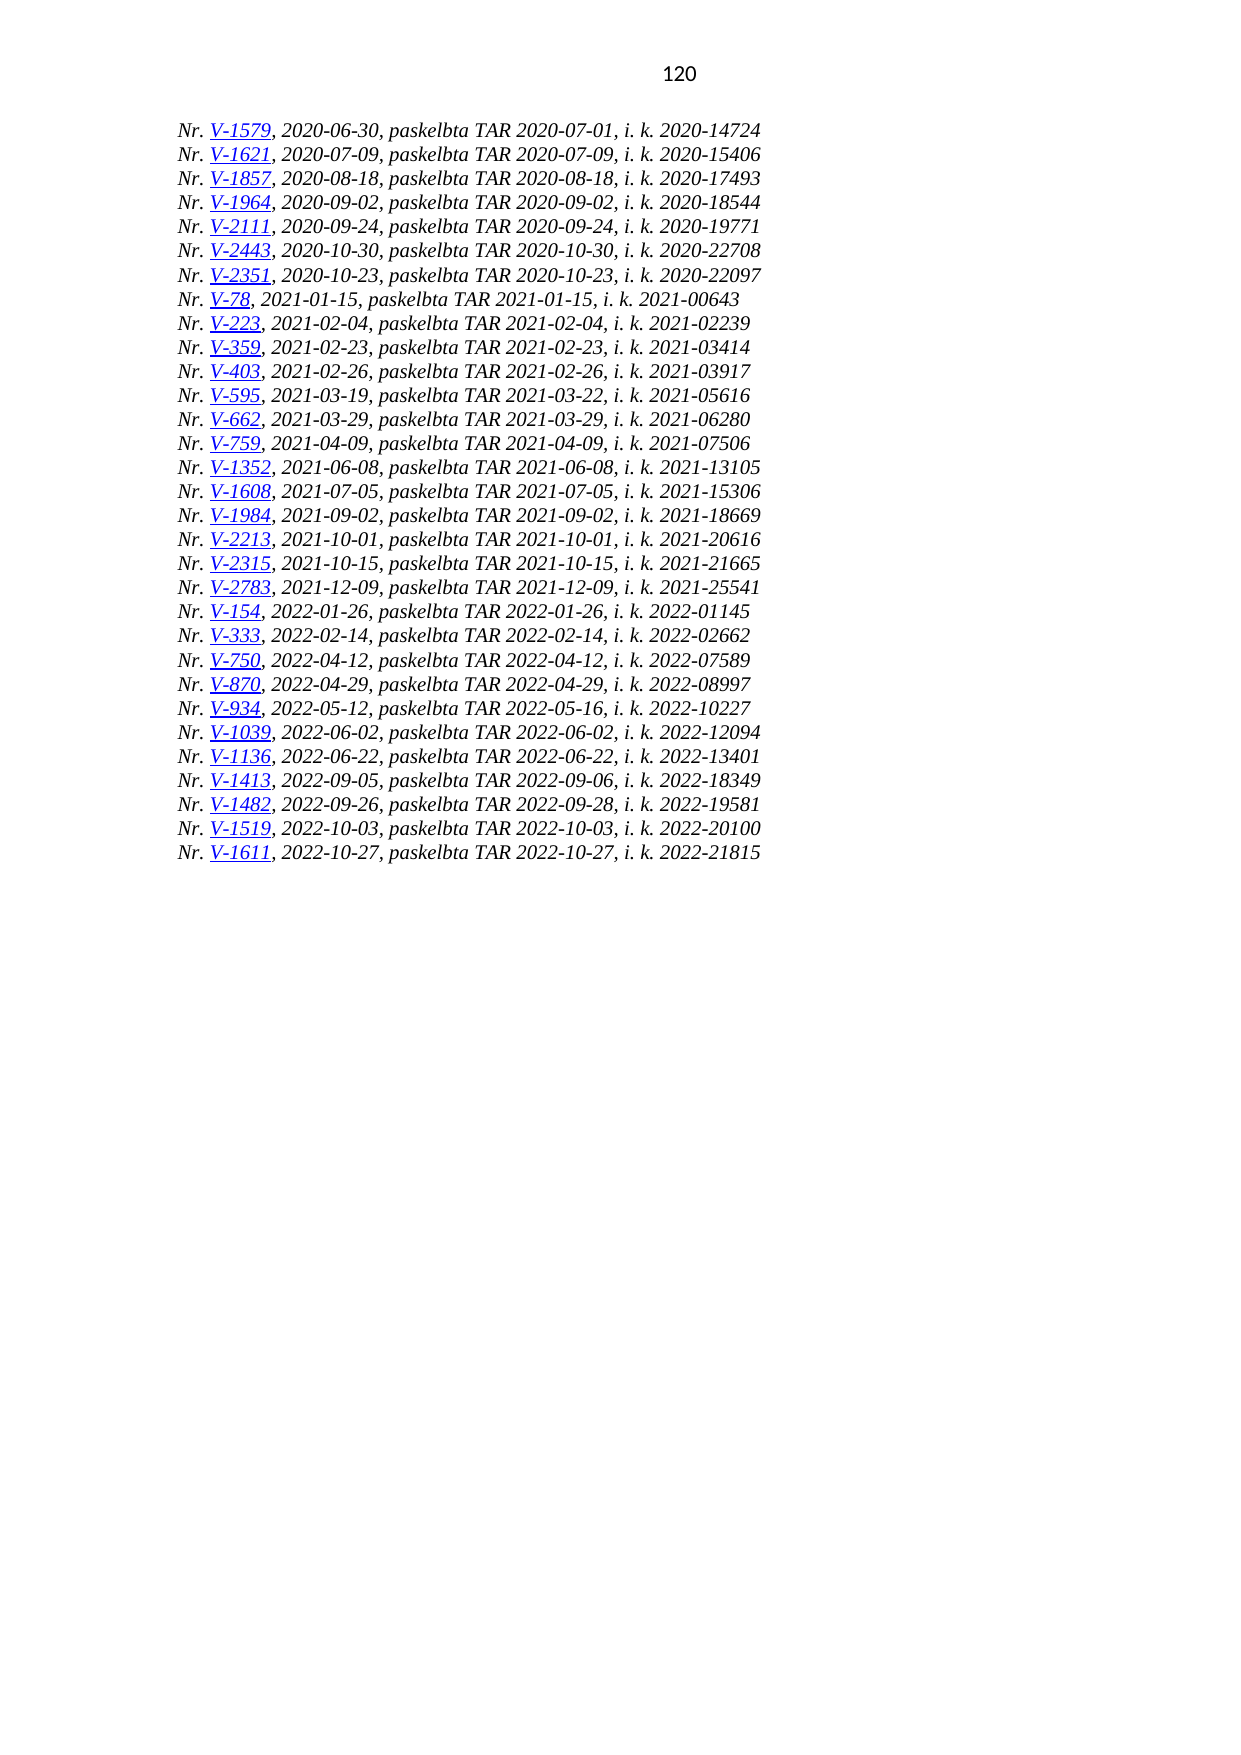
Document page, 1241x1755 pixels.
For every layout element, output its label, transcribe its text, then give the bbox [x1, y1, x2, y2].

text Nr. V-934, 2022-05-12, paskelbta TAR 2022-05-16, i. k. 2022-10227 [177, 696, 1181, 720]
text Nr. V-223, 2021-02-04, paskelbta TAR 2021-02-04, i. k. 2021-02239 [177, 311, 1181, 335]
text Nr. V-759, 2021-04-09, paskelbta TAR 2021-04-09, i. k. 2021-07506 [177, 431, 1181, 455]
text Nr. V-1621, 2020-07-09, paskelbta TAR 2020-07-09, i. k. 2020-15406 [177, 142, 1181, 166]
text Nr. V-595, 2021-03-19, paskelbta TAR 2021-03-22, i. k. 2021-05616 [177, 383, 1181, 407]
text Nr. V-1413, 2022-09-05, paskelbta TAR 2022-09-06, i. k. 2022-18349 [177, 768, 1181, 792]
text Nr. V-1039, 2022-06-02, paskelbta TAR 2022-06-02, i. k. 2022-12094 [177, 720, 1181, 744]
text Nr. V-1519, 2022-10-03, paskelbta TAR 2022-10-03, i. k. 2022-20100 [177, 816, 1181, 840]
text Nr. V-1857, 2020-08-18, paskelbta TAR 2020-08-18, i. k. 2020-17493 [177, 166, 1181, 190]
text Nr. V-1579, 2020-06-30, paskelbta TAR 2020-07-01, i. k. 2020-14724 [177, 118, 1181, 142]
text Nr. V-2213, 2021-10-01, paskelbta TAR 2021-10-01, i. k. 2021-20616 [177, 527, 1181, 551]
text Nr. V-662, 2021-03-29, paskelbta TAR 2021-03-29, i. k. 2021-06280 [177, 407, 1181, 431]
text Nr. V-403, 2021-02-26, paskelbta TAR 2021-02-26, i. k. 2021-03917 [177, 359, 1181, 383]
text Nr. V-2315, 2021-10-15, paskelbta TAR 2021-10-15, i. k. 2021-21665 [177, 551, 1181, 575]
text Nr. V-2111, 2020-09-24, paskelbta TAR 2020-09-24, i. k. 2020-19771 [177, 214, 1181, 238]
text Nr. V-2783, 2021-12-09, paskelbta TAR 2021-12-09, i. k. 2021-25541 [177, 575, 1181, 599]
text Nr. V-154, 2022-01-26, paskelbta TAR 2022-01-26, i. k. 2022-01145 [177, 599, 1181, 623]
text Nr. V-78, 2021-01-15, paskelbta TAR 2021-01-15, i. k. 2021-00643 [177, 287, 1181, 311]
text Nr. V-2443, 2020-10-30, paskelbta TAR 2020-10-30, i. k. 2020-22708 [177, 238, 1181, 262]
text Nr. V-333, 2022-02-14, paskelbta TAR 2022-02-14, i. k. 2022-02662 [177, 623, 1181, 647]
text Nr. V-1964, 2020-09-02, paskelbta TAR 2020-09-02, i. k. 2020-18544 [177, 190, 1181, 214]
text Nr. V-870, 2022-04-29, paskelbta TAR 2022-04-29, i. k. 2022-08997 [177, 672, 1181, 696]
text Nr. V-1984, 2021-09-02, paskelbta TAR 2021-09-02, i. k. 2021-18669 [177, 503, 1181, 527]
text Nr. V-1608, 2021-07-05, paskelbta TAR 2021-07-05, i. k. 2021-15306 [177, 479, 1181, 503]
text Nr. V-750, 2022-04-12, paskelbta TAR 2022-04-12, i. k. 2022-07589 [177, 647, 1181, 672]
text Nr. V-1482, 2022-09-26, paskelbta TAR 2022-09-28, i. k. 2022-19581 [177, 792, 1181, 816]
text Nr. V-359, 2021-02-23, paskelbta TAR 2021-02-23, i. k. 2021-03414 [177, 335, 1181, 359]
text Nr. V-1352, 2021-06-08, paskelbta TAR 2021-06-08, i. k. 2021-13105 [177, 455, 1181, 479]
text Nr. V-1136, 2022-06-22, paskelbta TAR 2022-06-22, i. k. 2022-13401 [177, 744, 1181, 768]
text Nr. V-2351, 2020-10-23, paskelbta TAR 2020-10-23, i. k. 2020-22097 [177, 262, 1181, 287]
text Nr. V-1611, 2022-10-27, paskelbta TAR 2022-10-27, i. k. 2022-21815 [177, 840, 1181, 864]
